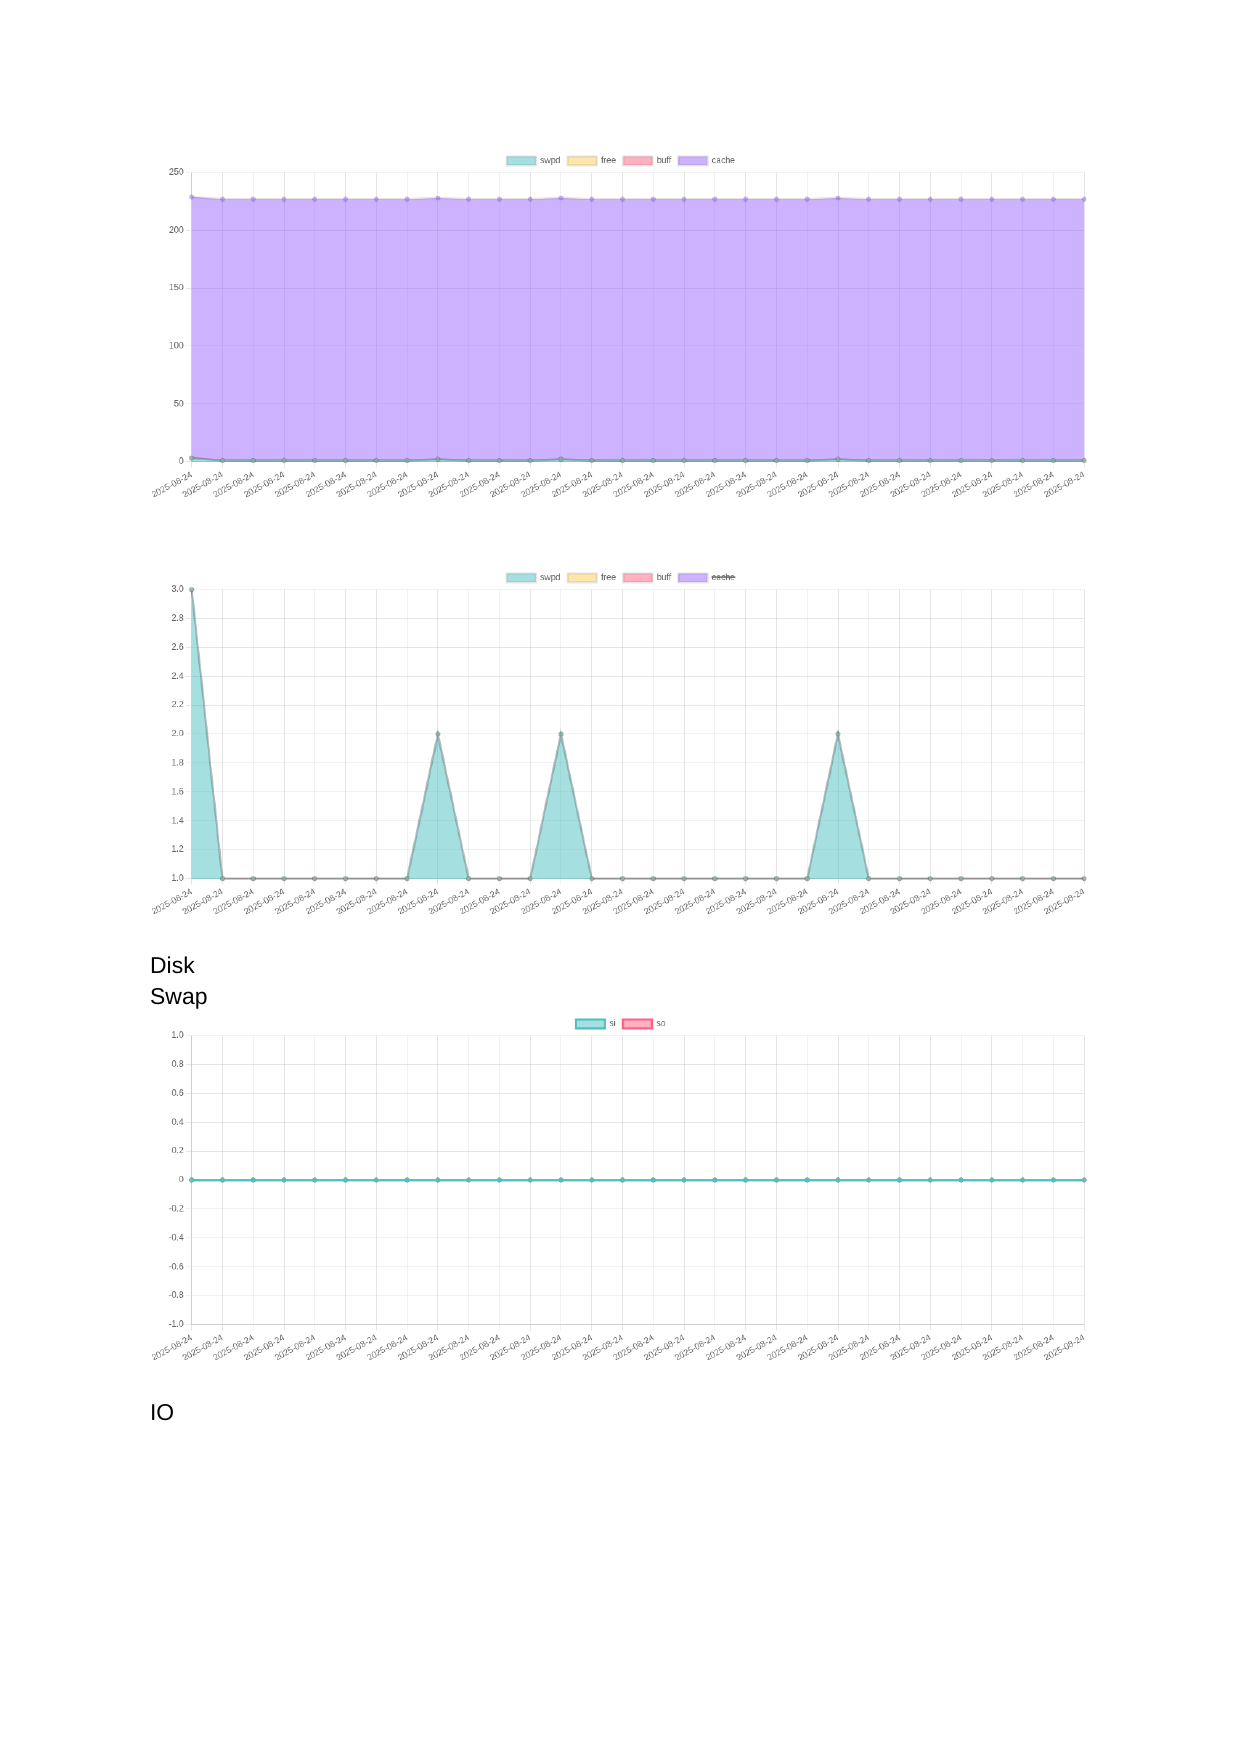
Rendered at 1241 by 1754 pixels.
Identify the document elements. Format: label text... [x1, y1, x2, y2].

picture [150, 150, 1091, 502]
text Swap [150, 983, 1090, 1009]
picture [150, 566, 1091, 919]
text IO [150, 1399, 1090, 1425]
text Disk [150, 952, 1090, 979]
picture [150, 1012, 1091, 1365]
